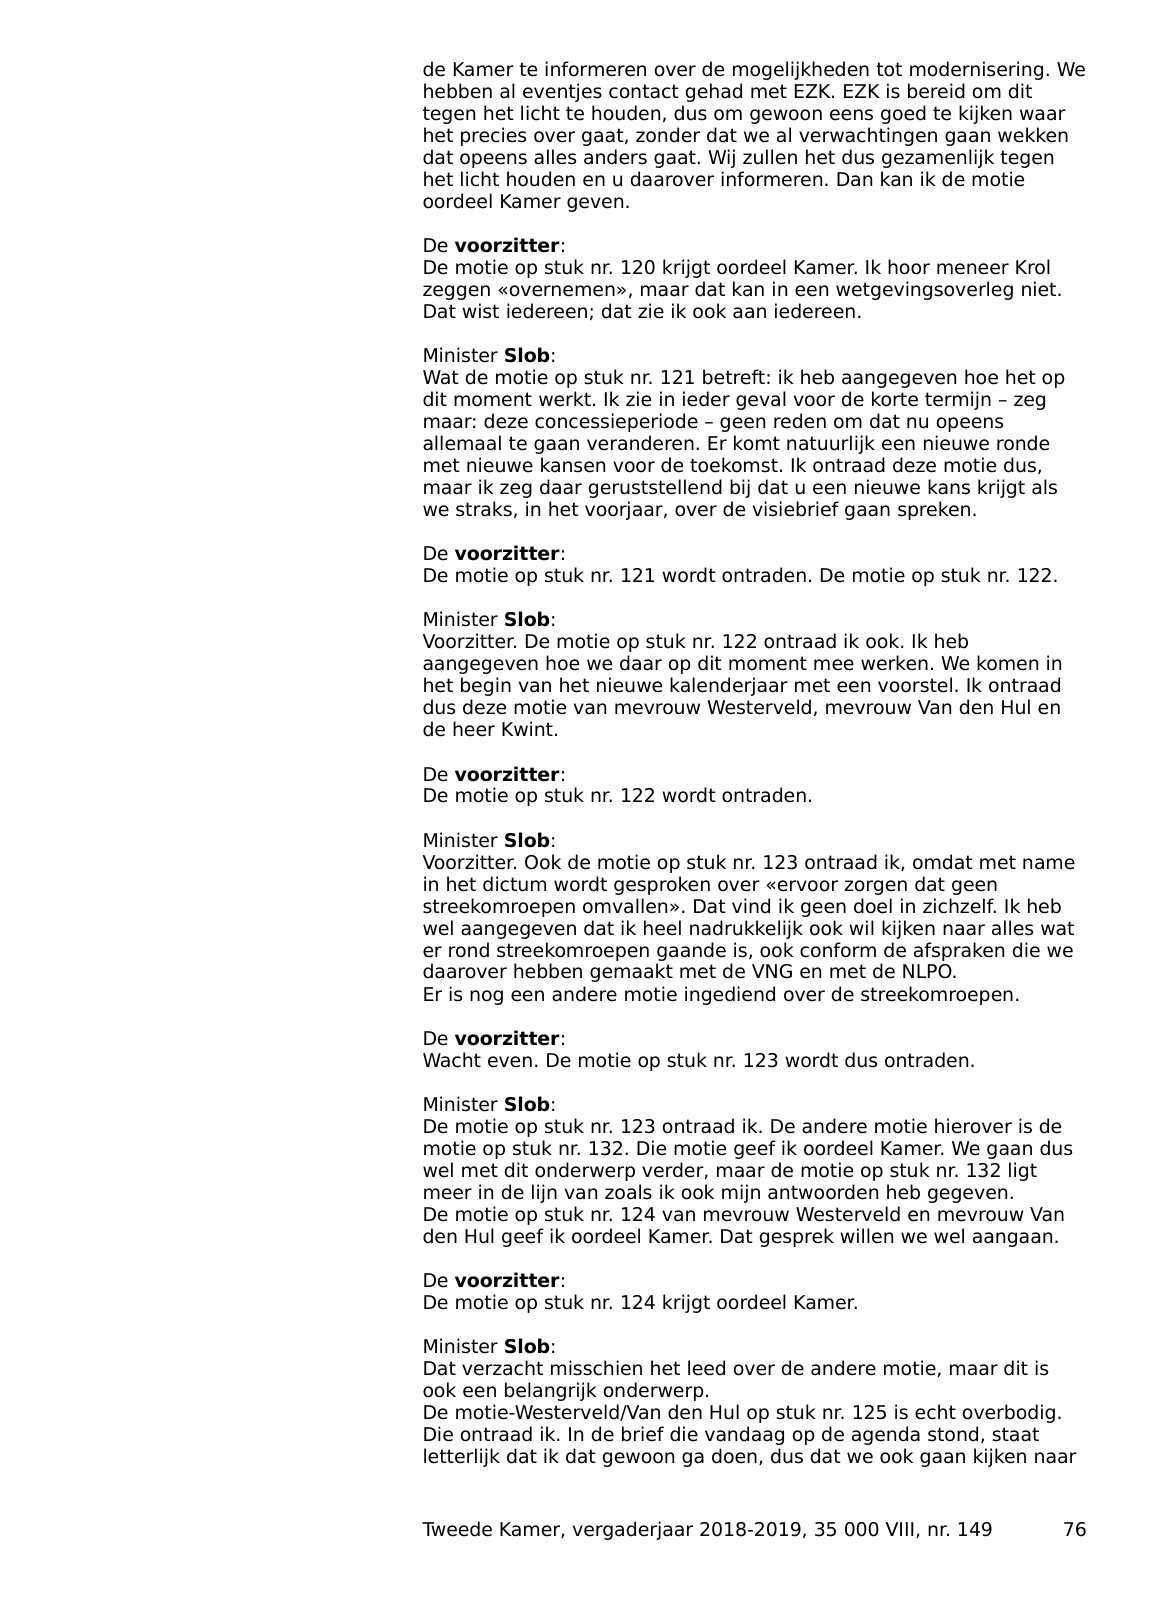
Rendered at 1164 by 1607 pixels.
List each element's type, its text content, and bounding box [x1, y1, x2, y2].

text De motie op stuk nr. 122 wordt ontraden. [422, 785, 1087, 807]
text Minister Slob: [422, 345, 1087, 367]
text De voorzitter: [422, 763, 1087, 785]
text De motie op stuk nr. 124 krijgt oordeel Kamer. [422, 1292, 1087, 1314]
text De motie op stuk nr. 124 van mevrouw Westerveld en mevrouw Van den Hul geef ik oordeel Kamer. Dat gesprek willen we wel aangaan. [422, 1204, 1087, 1248]
text Minister Slob: [422, 829, 1087, 852]
text Voorzitter. De motie op stuk nr. 122 ontraad ik ook. Ik heb aangegeven hoe we daar op dit moment mee werken. We komen in het begin van het nieuwe kalenderjaar met een voorstel. Ik ontraad dus deze motie van mevrouw Westerveld, mevrouw Van den Hul en de heer Kwint. [422, 631, 1087, 741]
text De voorzitter: [422, 543, 1087, 565]
text De voorzitter: [422, 235, 1087, 257]
text Voorzitter. Ook de motie op stuk nr. 123 ontraad ik, omdat met name in het dictum wordt gesproken over «ervoor zorgen dat geen streekomroepen omvallen». Dat vind ik geen doel in zichzelf. Ik heb wel aangegeven dat ik heel nadrukkelijk ook wil kijken naar alles wat er rond streekomroepen gaande is, ook conform de afspraken die we daarover hebben gemaakt met de VNG en met de NLPO. [422, 852, 1087, 983]
text De voorzitter: [422, 1028, 1087, 1049]
text De motie op stuk nr. 123 ontraad ik. De andere motie hierover is de motie op stuk nr. 132. Die motie geef ik oordeel Kamer. We gaan dus wel met dit onderwerp verder, maar de motie op stuk nr. 132 ligt meer in de lijn van zoals ik ook mijn antwoorden heb gegeven. [422, 1116, 1087, 1204]
text De motie op stuk nr. 120 krijgt oordeel Kamer. Ik hoor meneer Krol zeggen «overnemen», maar dat kan in een wetgevingsoverleg niet. Dat wist iedereen; dat zie ik ook aan iedereen. [422, 257, 1087, 323]
text de Kamer te informeren over de mogelijkheden tot modernisering. We hebben al eventjes contact gehad met EZK. EZK is bereid om dit tegen het licht te houden, dus om gewoon eens goed te kijken waar het precies over gaat, zonder dat we al verwachtingen gaan wekken dat opeens alles anders gaat. Wij zullen het dus gezamenlijk tegen het licht houden en u daarover informeren. Dan kan ik de motie oordeel Kamer geven. [422, 59, 1087, 213]
text De motie-Westerveld/Van den Hul op stuk nr. 125 is echt overbodig. Die ontraad ik. In de brief die vandaag op de agenda stond, staat letterlijk dat ik dat gewoon ga doen, dus dat we ook gaan kijken naar [422, 1402, 1087, 1468]
text De motie op stuk nr. 121 wordt ontraden. De motie op stuk nr. 122. [422, 565, 1087, 587]
text Wacht even. De motie op stuk nr. 123 wordt dus ontraden. [422, 1049, 1087, 1072]
text Wat de motie op stuk nr. 121 betreft: ik heb aangegeven hoe het op dit moment werkt. Ik zie in ieder geval voor de korte termijn – zeg maar: deze concessieperiode – geen reden om dat nu opeens allemaal te gaan veranderen. Er komt natuurlijk een nieuwe ronde met nieuwe kansen voor de toekomst. Ik ontraad deze motie dus, maar ik zeg daar geruststellend bij dat u een nieuwe kans krijgt als we straks, in het voorjaar, over de visiebrief gaan spreken. [422, 367, 1087, 521]
text De voorzitter: [422, 1270, 1087, 1292]
text Dat verzacht misschien het leed over de andere motie, maar dit is ook een belangrijk onderwerp. [422, 1358, 1087, 1402]
text Minister Slob: [422, 1336, 1087, 1358]
text Minister Slob: [422, 609, 1087, 631]
text Minister Slob: [422, 1094, 1087, 1116]
text Er is nog een andere motie ingediend over de streekomroepen. [422, 983, 1087, 1005]
